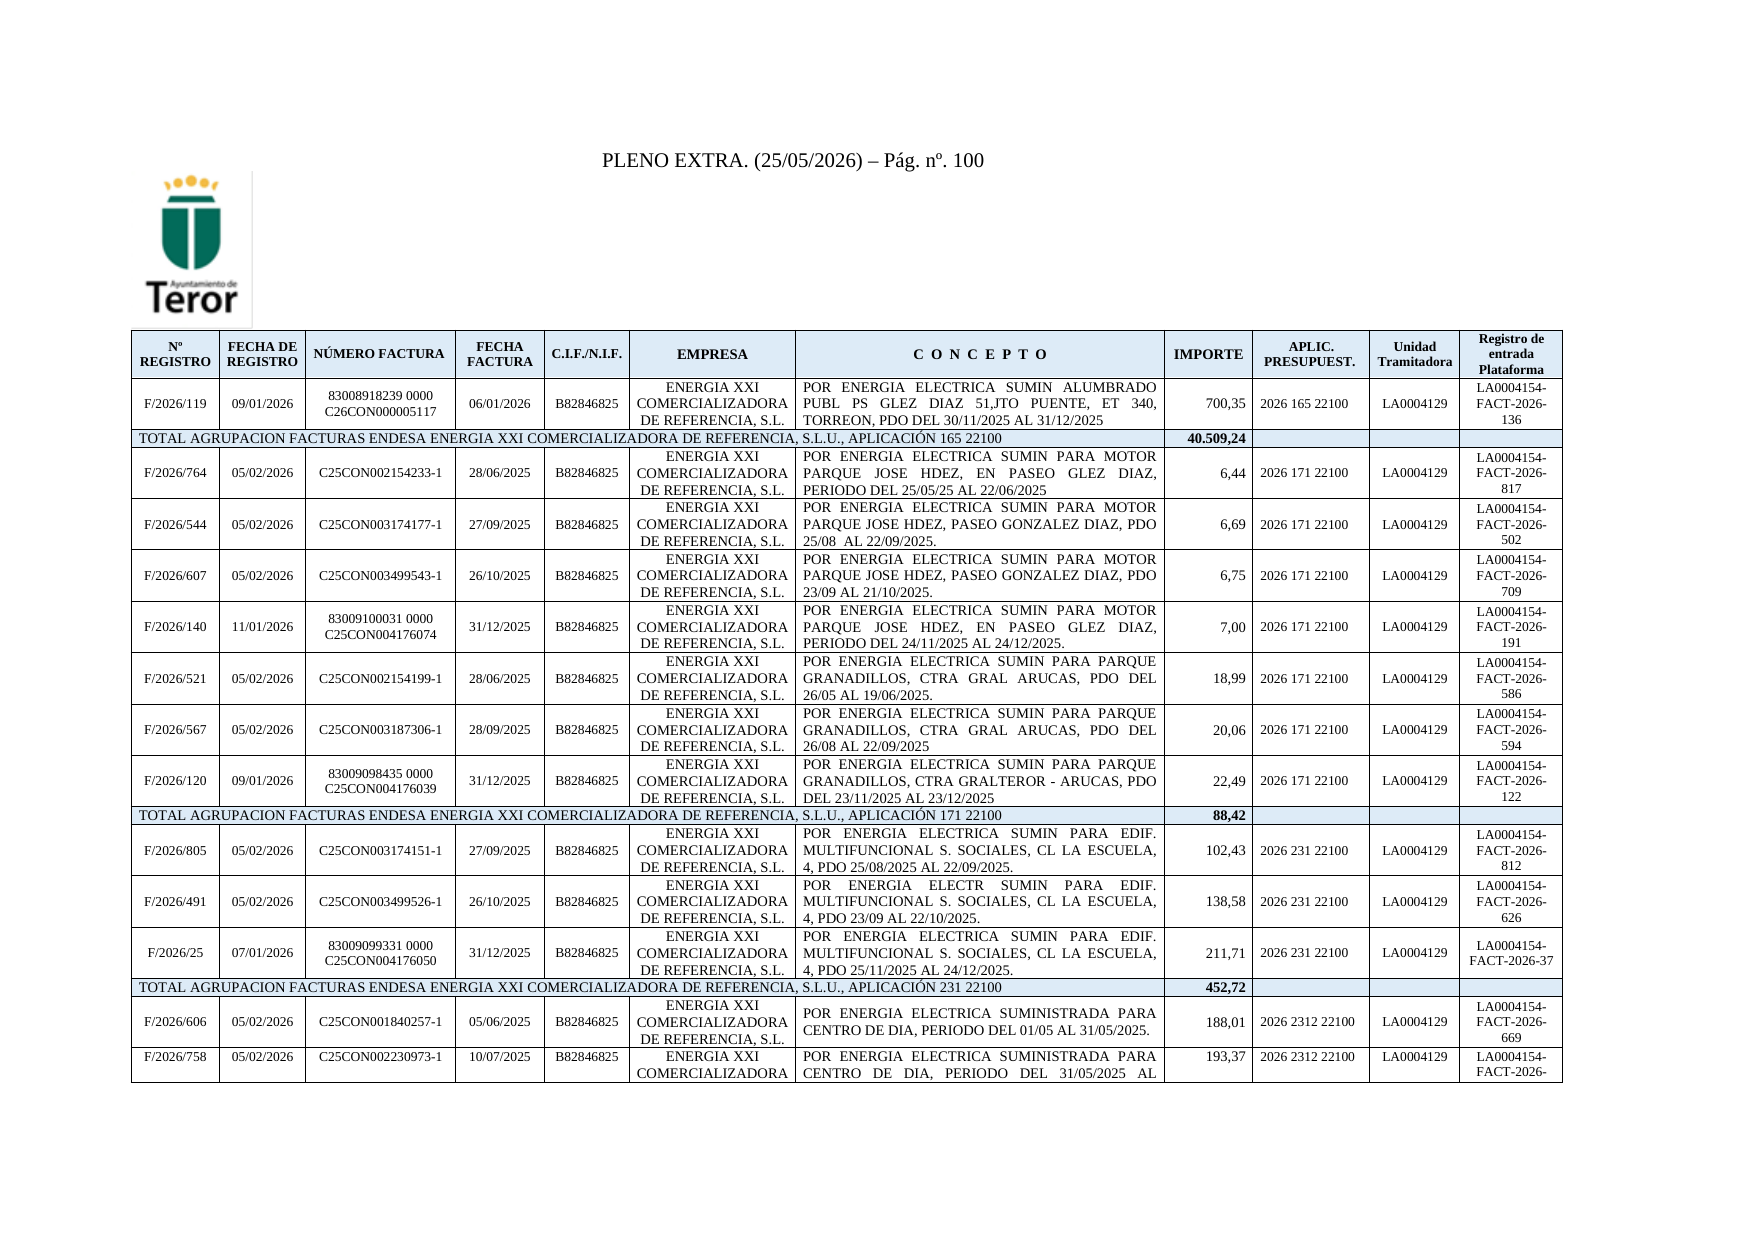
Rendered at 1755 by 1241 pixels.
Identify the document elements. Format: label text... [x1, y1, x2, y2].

table_cell 26/10/2025 [456, 550, 544, 601]
table_cell 6,75 [1165, 550, 1252, 601]
table_cell 05/02/2026 [220, 499, 305, 549]
table_cell LA0004129 [1370, 928, 1459, 978]
table_cell 2026 171 22100 [1253, 448, 1369, 498]
table_cell 452,72 [1165, 979, 1252, 996]
table_cell 83008918239 0000 C26CON000005117 [306, 379, 455, 429]
table_cell 28/06/2025 [456, 653, 544, 703]
table_cell ENERGIA XXI COMERCIALIZADORA DE REFERENCIA, S.L. [630, 705, 795, 755]
table_cell ENERGIA XXI COMERCIALIZADORA DE REFERENCIA, S.L. [630, 876, 795, 927]
table_cell C25CON003174177-1 [306, 499, 455, 549]
table_cell B82846825 [545, 602, 629, 652]
table_cell F/2026/491 [132, 876, 219, 927]
table_cell F/2026/805 [132, 825, 219, 875]
table_cell 6,69 [1165, 499, 1252, 549]
table_cell C25CON003499526-1 [306, 876, 455, 927]
table_cell B82846825 [545, 550, 629, 601]
table_cell LA0004129 [1370, 448, 1459, 498]
table_cell 2026 171 22100 [1253, 756, 1369, 806]
table_cell F/2026/544 [132, 499, 219, 549]
table_cell LA0004154-FACT-2026-586 [1460, 653, 1562, 703]
table_cell ENERGIA XXI COMERCIALIZADORA DE REFERENCIA, S.L. [630, 653, 795, 703]
table_cell LA0004154-FACT-2026-191 [1460, 602, 1562, 652]
table_cell 2026 171 22100 [1253, 550, 1369, 601]
table_cell ENERGIA XXI COMERCIALIZADORA [630, 1048, 795, 1082]
table_cell F/2026/119 [132, 379, 219, 429]
table_cell 2026 231 22100 [1253, 928, 1369, 978]
table_cell ENERGIA XXI COMERCIALIZADORA DE REFERENCIA, S.L. [630, 448, 795, 498]
table_cell LA0004154-FACT-2026-122 [1460, 756, 1562, 806]
table_header EMPRESA [630, 331, 795, 377]
table_header C O N C E P T O [796, 331, 1164, 377]
table_cell 2026 231 22100 [1253, 876, 1369, 927]
table_cell 88,42 [1165, 807, 1252, 824]
table_cell 7,00 [1165, 602, 1252, 652]
table_cell 40.509,24 [1165, 430, 1252, 447]
table_cell 05/02/2026 [220, 997, 305, 1047]
table_cell [1253, 430, 1369, 447]
table_cell LA0004129 [1370, 876, 1459, 927]
table_cell B82846825 [545, 653, 629, 703]
table_cell F/2026/120 [132, 756, 219, 806]
table_header FECHA FACTURA [456, 331, 544, 377]
table_cell F/2026/758 [132, 1048, 219, 1082]
table_cell 05/02/2026 [220, 825, 305, 875]
table_cell B82846825 [545, 379, 629, 429]
table_cell 31/12/2025 [456, 756, 544, 806]
table_cell LA0004154-FACT-2026-812 [1460, 825, 1562, 875]
table_cell LA0004129 [1370, 499, 1459, 549]
table_cell 2026 171 22100 [1253, 602, 1369, 652]
table_cell LA0004154-FACT-2026-136 [1460, 379, 1562, 429]
table_cell 2026 2312 22100 [1253, 1048, 1369, 1082]
table_cell 2026 231 22100 [1253, 825, 1369, 875]
table_cell POR ENERGIA ELECTRICA SUMIN PARA PARQUE GRANADILLOS, CTRA GRAL ARUCAS, PDO DEL 26/08 AL 22/09/2025 [796, 705, 1164, 755]
table_header FECHA DE REGISTRO [220, 331, 305, 377]
table_cell B82846825 [545, 928, 629, 978]
table_cell [1370, 807, 1459, 824]
table_cell C25CON002154233-1 [306, 448, 455, 498]
table_cell ENERGIA XXI COMERCIALIZADORA DE REFERENCIA, S.L. [630, 928, 795, 978]
table_cell 188,01 [1165, 997, 1252, 1047]
table_cell POR ENERGIA ELECTRICA SUMIN PARA MOTOR PARQUE JOSE HDEZ, EN PASEO GLEZ DIAZ, PERIODO DEL 25/05/25 AL 22/06/2025 [796, 448, 1164, 498]
table_cell C25CON003499543-1 [306, 550, 455, 601]
table_cell C25CON002154199-1 [306, 653, 455, 703]
table_cell ENERGIA XXI COMERCIALIZADORA DE REFERENCIA, S.L. [630, 825, 795, 875]
table_cell 10/07/2025 [456, 1048, 544, 1082]
table_cell 2026 2312 22100 [1253, 997, 1369, 1047]
table_cell 28/06/2025 [456, 448, 544, 498]
table_cell POR ENERGIA ELECTRICA SUMIN PARA MOTOR PARQUE JOSE HDEZ, EN PASEO GLEZ DIAZ, PERIODO DEL 24/11/2025 AL 24/12/2025. [796, 602, 1164, 652]
table_cell LA0004129 [1370, 825, 1459, 875]
table_cell LA0004154-FACT-2026-669 [1460, 997, 1562, 1047]
table_cell LA0004154-FACT-2026- [1460, 1048, 1562, 1082]
table_cell B82846825 [545, 876, 629, 927]
table_cell 2026 171 22100 [1253, 705, 1369, 755]
table_cell LA0004154-FACT-2026-594 [1460, 705, 1562, 755]
table_header NÚMERO FACTURA [306, 331, 455, 377]
table_cell LA0004154-FACT-2026-502 [1460, 499, 1562, 549]
table_cell POR ENERGIA ELECTRICA SUMIN PARA MOTOR PARQUE JOSE HDEZ, PASEO GONZALEZ DIAZ, PDO 25/08 AL 22/09/2025. [796, 499, 1164, 549]
table_cell B82846825 [545, 499, 629, 549]
table_cell LA0004129 [1370, 550, 1459, 601]
table_cell B82846825 [545, 1048, 629, 1082]
table_cell 22,49 [1165, 756, 1252, 806]
table_cell POR ENERGIA ELECTRICA SUMIN PARA PARQUE GRANADILLOS, CTRA GRALTEROR - ARUCAS, PDO DEL 23/11/2025 AL 23/12/2025 [796, 756, 1164, 806]
table_cell LA0004129 [1370, 653, 1459, 703]
table_cell B82846825 [545, 756, 629, 806]
table_cell B82846825 [545, 997, 629, 1047]
table_cell POR ENERGIA ELECTRICA SUMIN PARA PARQUE GRANADILLOS, CTRA GRAL ARUCAS, PDO DEL 26/05 AL 19/06/2025. [796, 653, 1164, 703]
table_cell F/2026/567 [132, 705, 219, 755]
table_cell ENERGIA XXI COMERCIALIZADORA DE REFERENCIA, S.L. [630, 997, 795, 1047]
table_cell POR ENERGIA ELECTRICA SUMINISTRADA PARA CENTRO DE DIA, PERIODO DEL 31/05/2025 AL [796, 1048, 1164, 1082]
table_cell 18,99 [1165, 653, 1252, 703]
table_cell LA0004129 [1370, 705, 1459, 755]
table_header Registro de entrada Plataforma [1460, 331, 1562, 377]
table_cell F/2026/764 [132, 448, 219, 498]
table_cell 05/02/2026 [220, 550, 305, 601]
table_cell F/2026/140 [132, 602, 219, 652]
table_cell POR ENERGIA ELECTRICA SUMIN ALUMBRADO PUBL PS GLEZ DIAZ 51,JTO PUENTE, ET 340, TORREON, PDO DEL 30/11/2025 AL 31/12/2025 [796, 379, 1164, 429]
table_cell TOTAL AGRUPACION FACTURAS ENDESA ENERGIA XXI COMERCIALIZADORA DE REFERENCIA, S.L.U., APLICACIÓN 165 22100 [132, 430, 1164, 447]
table_cell 26/10/2025 [456, 876, 544, 927]
table_cell 27/09/2025 [456, 499, 544, 549]
table_header Nº REGISTRO [132, 331, 219, 377]
table_cell LA0004129 [1370, 756, 1459, 806]
table_cell C25CON001840257-1 [306, 997, 455, 1047]
table_cell 2026 165 22100 [1253, 379, 1369, 429]
table_cell 27/09/2025 [456, 825, 544, 875]
table_cell 05/02/2026 [220, 705, 305, 755]
table_cell 05/02/2026 [220, 653, 305, 703]
table_cell C25CON003174151-1 [306, 825, 455, 875]
table_cell ENERGIA XXI COMERCIALIZADORA DE REFERENCIA, S.L. [630, 379, 795, 429]
table_cell 07/01/2026 [220, 928, 305, 978]
table_cell 700,35 [1165, 379, 1252, 429]
table_cell LA0004154-FACT-2026-37 [1460, 928, 1562, 978]
table_cell ENERGIA XXI COMERCIALIZADORA DE REFERENCIA, S.L. [630, 756, 795, 806]
table_cell LA0004129 [1370, 997, 1459, 1047]
table_cell [1253, 807, 1369, 824]
table_cell POR ENERGIA ELECTRICA SUMIN PARA MOTOR PARQUE JOSE HDEZ, PASEO GONZALEZ DIAZ, PDO 23/09 AL 21/10/2025. [796, 550, 1164, 601]
table_cell 28/09/2025 [456, 705, 544, 755]
table_cell 05/02/2026 [220, 876, 305, 927]
table_cell TOTAL AGRUPACION FACTURAS ENDESA ENERGIA XXI COMERCIALIZADORA DE REFERENCIA, S.L.U., APLICACIÓN 171 22100 [132, 807, 1164, 824]
table_cell 83009098435 0000 C25CON004176039 [306, 756, 455, 806]
table_cell 2026 171 22100 [1253, 653, 1369, 703]
table_header Unidad Tramitadora [1370, 331, 1459, 377]
table_cell LA0004154-FACT-2026-709 [1460, 550, 1562, 601]
table_cell LA0004129 [1370, 379, 1459, 429]
table_cell LA0004154-FACT-2026-626 [1460, 876, 1562, 927]
table_cell 09/01/2026 [220, 379, 305, 429]
table_cell [1460, 807, 1562, 824]
table_cell 2026 171 22100 [1253, 499, 1369, 549]
table_header APLIC. PRESUPUEST. [1253, 331, 1369, 377]
table_cell POR ENERGIA ELECTR SUMIN PARA EDIF. MULTIFUNCIONAL S. SOCIALES, CL LA ESCUELA, 4, PDO 23/09 AL 22/10/2025. [796, 876, 1164, 927]
table_cell TOTAL AGRUPACION FACTURAS ENDESA ENERGIA XXI COMERCIALIZADORA DE REFERENCIA, S.L.U., APLICACIÓN 231 22100 [132, 979, 1164, 996]
table_cell 193,37 [1165, 1048, 1252, 1082]
table_cell F/2026/606 [132, 997, 219, 1047]
table_cell 6,44 [1165, 448, 1252, 498]
table_cell 138,58 [1165, 876, 1252, 927]
table_cell F/2026/607 [132, 550, 219, 601]
table_cell [1370, 430, 1459, 447]
table_cell LA0004129 [1370, 602, 1459, 652]
table_cell 09/01/2026 [220, 756, 305, 806]
table_cell [1460, 430, 1562, 447]
table_cell B82846825 [545, 825, 629, 875]
table_cell 05/02/2026 [220, 1048, 305, 1082]
table_cell POR ENERGIA ELECTRICA SUMINISTRADA PARA CENTRO DE DIA, PERIODO DEL 01/05 AL 31/05/2025. [796, 997, 1164, 1047]
table_cell B82846825 [545, 448, 629, 498]
table_cell 31/12/2025 [456, 602, 544, 652]
table_cell 83009100031 0000 C25CON004176074 [306, 602, 455, 652]
table_cell F/2026/521 [132, 653, 219, 703]
table_cell 11/01/2026 [220, 602, 305, 652]
table_header C.I.F./N.I.F. [545, 331, 629, 377]
table_cell 20,06 [1165, 705, 1252, 755]
table_cell 31/12/2025 [456, 928, 544, 978]
table_cell C25CON003187306-1 [306, 705, 455, 755]
table_cell [1460, 979, 1562, 996]
table_cell 211,71 [1165, 928, 1252, 978]
table_cell 05/06/2025 [456, 997, 544, 1047]
table_cell 102,43 [1165, 825, 1252, 875]
table_cell LA0004154-FACT-2026-817 [1460, 448, 1562, 498]
table_cell B82846825 [545, 705, 629, 755]
table_cell ENERGIA XXI COMERCIALIZADORA DE REFERENCIA, S.L. [630, 602, 795, 652]
table_cell 06/01/2026 [456, 379, 544, 429]
table_cell 05/02/2026 [220, 448, 305, 498]
table_cell POR ENERGIA ELECTRICA SUMIN PARA EDIF. MULTIFUNCIONAL S. SOCIALES, CL LA ESCUELA, 4, PDO 25/08/2025 AL 22/09/2025. [796, 825, 1164, 875]
table_cell ENERGIA XXI COMERCIALIZADORA DE REFERENCIA, S.L. [630, 550, 795, 601]
table_cell LA0004129 [1370, 1048, 1459, 1082]
table_cell ENERGIA XXI COMERCIALIZADORA DE REFERENCIA, S.L. [630, 499, 795, 549]
table_cell C25CON002230973-1 [306, 1048, 455, 1082]
table_cell F/2026/25 [132, 928, 219, 978]
table_cell [1253, 979, 1369, 996]
table_header IMPORTE [1165, 331, 1252, 377]
table_cell [1370, 979, 1459, 996]
table_cell 83009099331 0000 C25CON004176050 [306, 928, 455, 978]
table_cell POR ENERGIA ELECTRICA SUMIN PARA EDIF. MULTIFUNCIONAL S. SOCIALES, CL LA ESCUELA, 4, PDO 25/11/2025 AL 24/12/2025. [796, 928, 1164, 978]
